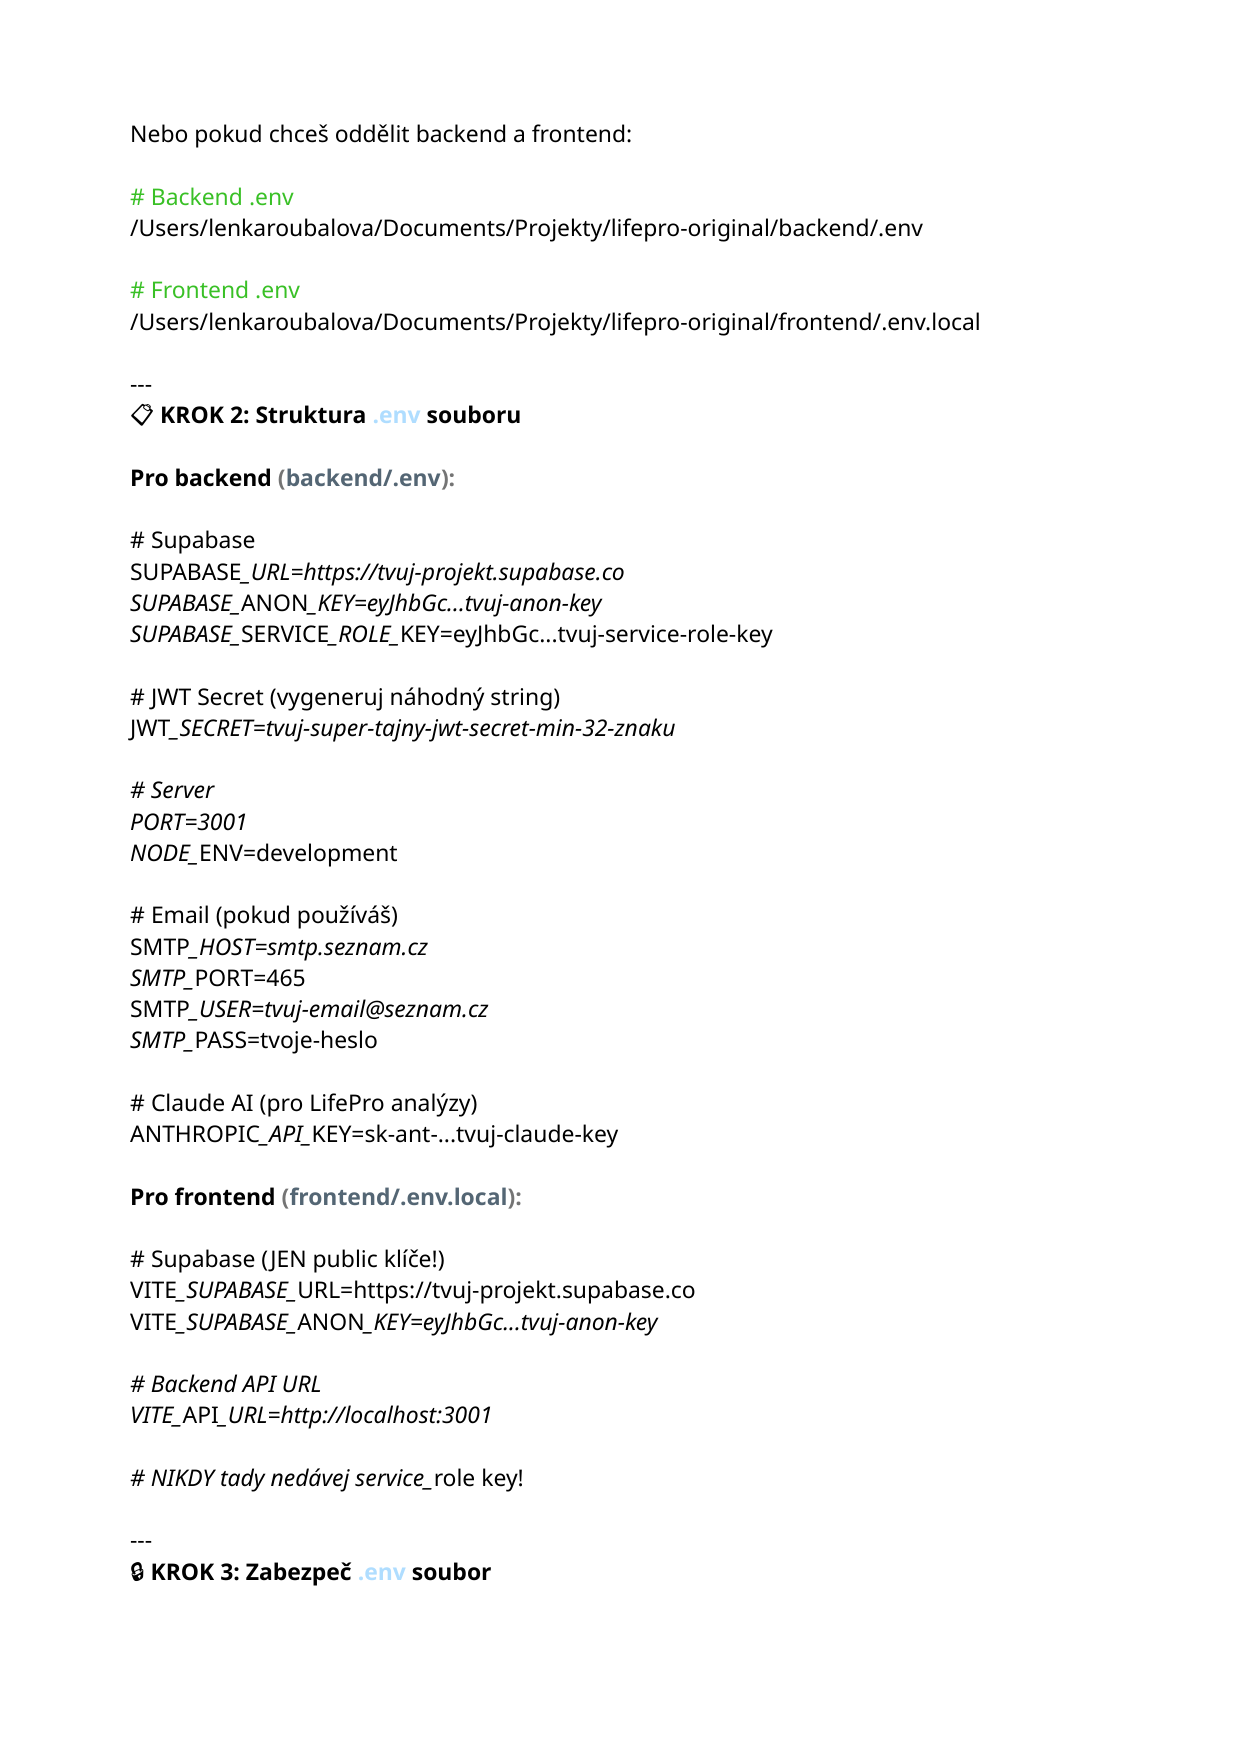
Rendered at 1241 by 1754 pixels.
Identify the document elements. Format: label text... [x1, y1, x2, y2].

text SMTP_USER=tvuj-email@seznam.cz [118, 993, 1122, 1024]
text Pro backend (backend/.env): [118, 462, 1122, 493]
text # Backend .env [118, 181, 1122, 212]
text NODE_ENV=development [118, 837, 1122, 868]
text # JWT Secret (vygeneruj náhodný string) [118, 681, 1122, 712]
text # Server [118, 774, 1122, 806]
text VITE_SUPABASE_ANON_KEY=eyJhbGc...tvuj-anon-key [118, 1306, 1122, 1337]
text SMTP_PASS=tvoje-heslo [118, 1024, 1122, 1056]
text 🔒 KROK 3: Zabezpeč .env soubor [118, 1556, 1122, 1587]
text Nebo pokud chceš oddělit backend a frontend: [118, 118, 1122, 149]
text Pro frontend (frontend/.env.local): [118, 1181, 1122, 1212]
text SUPABASE_URL=https://tvuj-projekt.supabase.co [118, 556, 1122, 587]
text # Supabase (JEN public klíče!) [118, 1243, 1122, 1274]
text /Users/lenkaroubalova/Documents/Projekty/lifepro-original/frontend/.env.local [118, 306, 1122, 337]
text VITE_API_URL=http://localhost:3001 [118, 1399, 1122, 1431]
text SUPABASE_ANON_KEY=eyJhbGc...tvuj-anon-key [118, 587, 1122, 618]
text /Users/lenkaroubalova/Documents/Projekty/lifepro-original/backend/.env [118, 212, 1122, 243]
text --- [118, 1524, 1122, 1556]
text PORT=3001 [118, 806, 1122, 837]
text # Supabase [118, 524, 1122, 556]
text ANTHROPIC_API_KEY=sk-ant-...tvuj-claude-key [118, 1118, 1122, 1149]
text # Backend API URL [118, 1368, 1122, 1399]
text VITE_SUPABASE_URL=https://tvuj-projekt.supabase.co [118, 1274, 1122, 1306]
text SUPABASE_SERVICE_ROLE_KEY=eyJhbGc...tvuj-service-role-key [118, 618, 1122, 649]
text # NIKDY tady nedávej service_role key! [118, 1462, 1122, 1493]
text SMTP_HOST=smtp.seznam.cz [118, 931, 1122, 962]
text # Email (pokud používáš) [118, 899, 1122, 931]
text # Claude AI (pro LifePro analýzy) [118, 1087, 1122, 1118]
text --- [118, 368, 1122, 399]
text JWT_SECRET=tvuj-super-tajny-jwt-secret-min-32-znaku [118, 712, 1122, 743]
text # Frontend .env [118, 274, 1122, 306]
text 📋 KROK 2: Struktura .env souboru [118, 399, 1122, 431]
text SMTP_PORT=465 [118, 962, 1122, 993]
